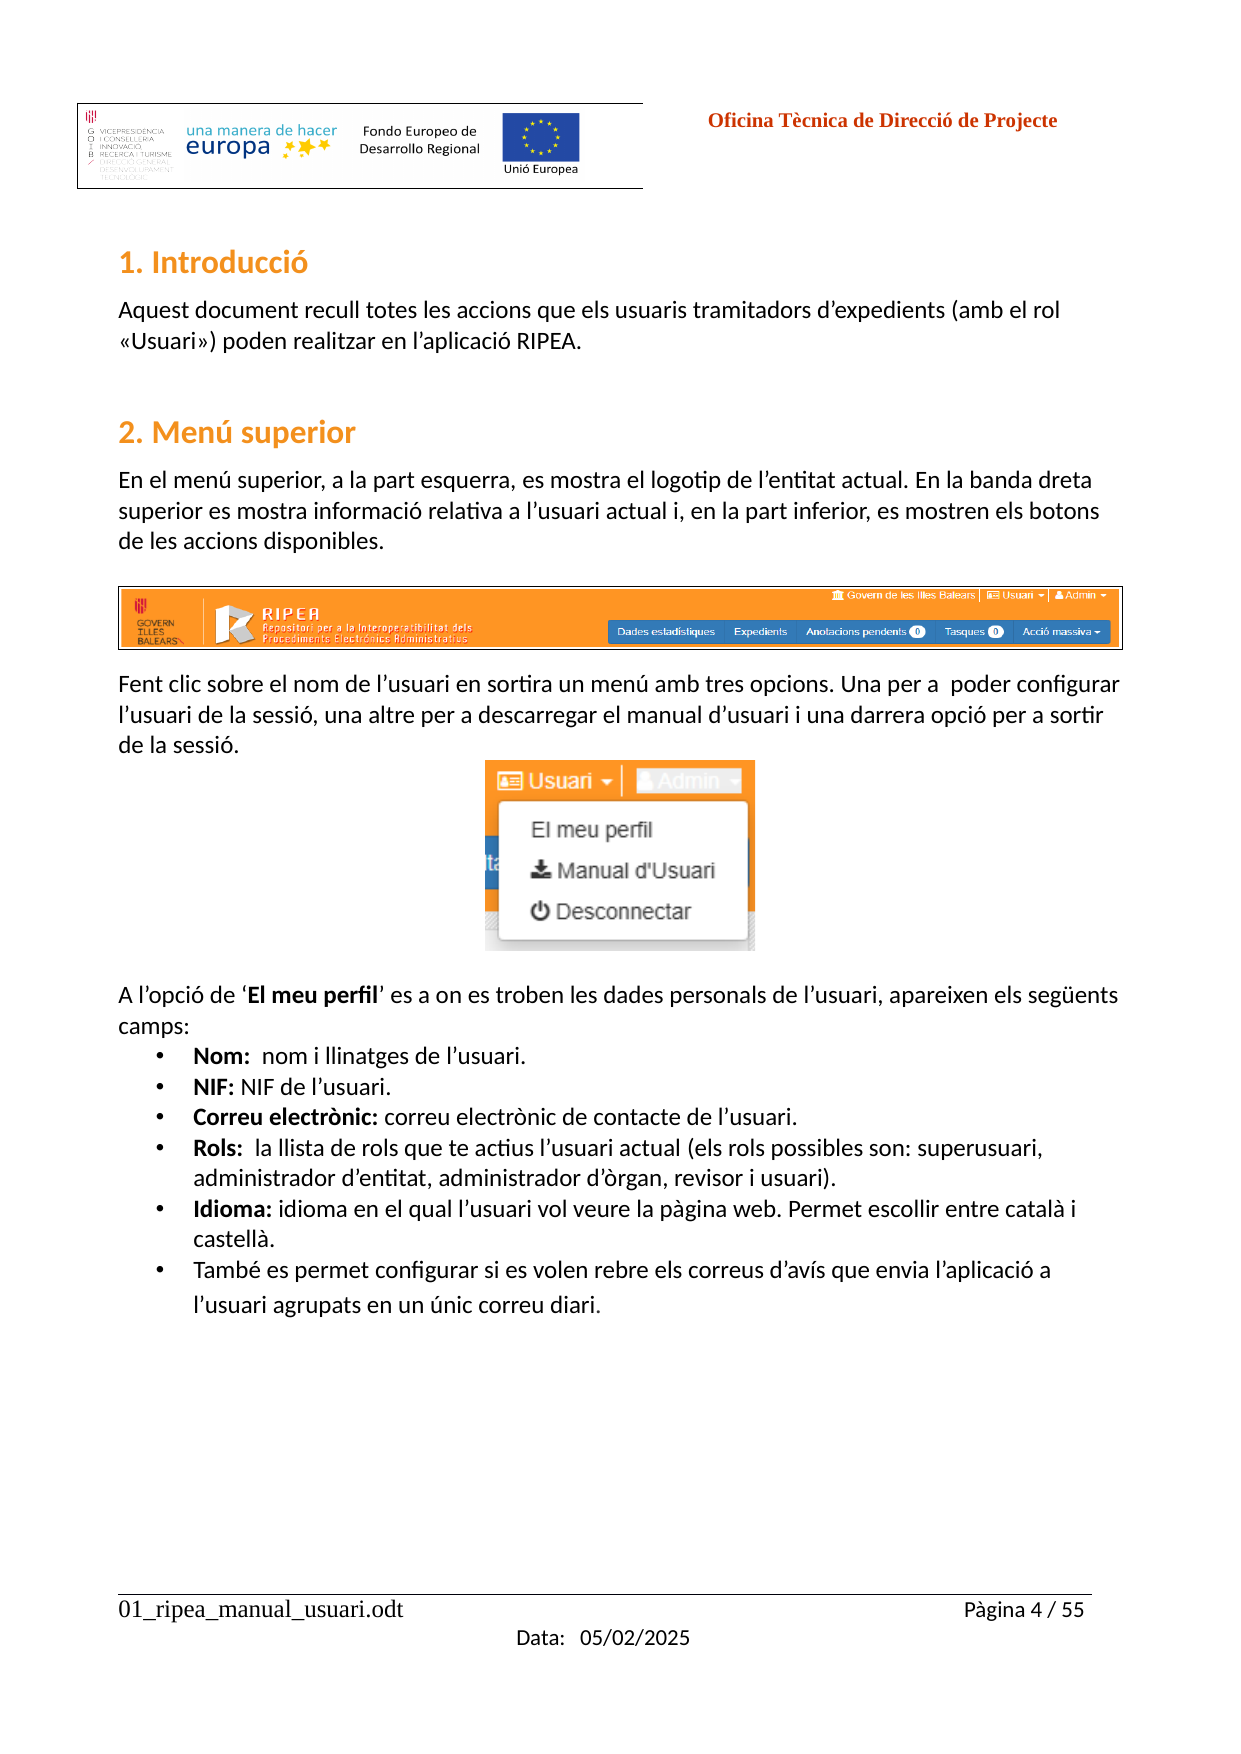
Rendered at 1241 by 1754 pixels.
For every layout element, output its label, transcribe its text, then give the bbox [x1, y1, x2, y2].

text En el menú superior, a la part esquerra, es mostra el logotip de l’entitat actual. En la banda dreta superior es mostra informació relativa a l’usuari actual i, en la part inferior, es mostren els botons de les accions disponibles. [118, 464, 1122, 556]
text Aquest document recull totes les accions que els usuaris tramitadors d’expedients (amb el rol «Usuari») poden realitzar en l’aplicació RIPEA. [118, 294, 1122, 356]
picture [485, 760, 756, 951]
picture [184, 108, 585, 182]
subtitle 2. Menú superior [118, 411, 1122, 452]
list NIF: NIF de l’usuari. [156, 1071, 1122, 1101]
text A l’opció de ‘El meu perfil’ es a on es troben les dades personals de l’usuari, apareixen els següents camps: [118, 979, 1122, 1040]
list Correu electrònic: correu electrònic de contacte de l’usuari. [156, 1101, 1122, 1132]
list Rols: la llista de rols que te actius l’usuari actual (els rols possibles son: superusuari, administrador d’entitat, administrador d’òrgan, revisor i usuari). [156, 1132, 1122, 1193]
picture [121, 589, 1119, 647]
text Fent clic sobre el nom de l’usuari en sortira un menú amb tres opcions. Una per a poder configurar l’usuari de la sessió, una altre per a descarregar el manual d’usuari i una darrera opció per a sortir de la sessió. [118, 668, 1122, 760]
list Nom: nom i llinatges de l’usuari. [156, 1040, 1122, 1071]
list Idioma: idioma en el qual l’usuari vol veure la pàgina web. Permet escollir entre català i castellà. [156, 1193, 1122, 1254]
list També es permet configurar si es volen rebre els correus d’avís que envia l’aplicació a l’usuari agrupats en un únic correu diari. [156, 1254, 1122, 1319]
subtitle 1. Introducció [118, 241, 1122, 282]
picture [82, 108, 178, 182]
